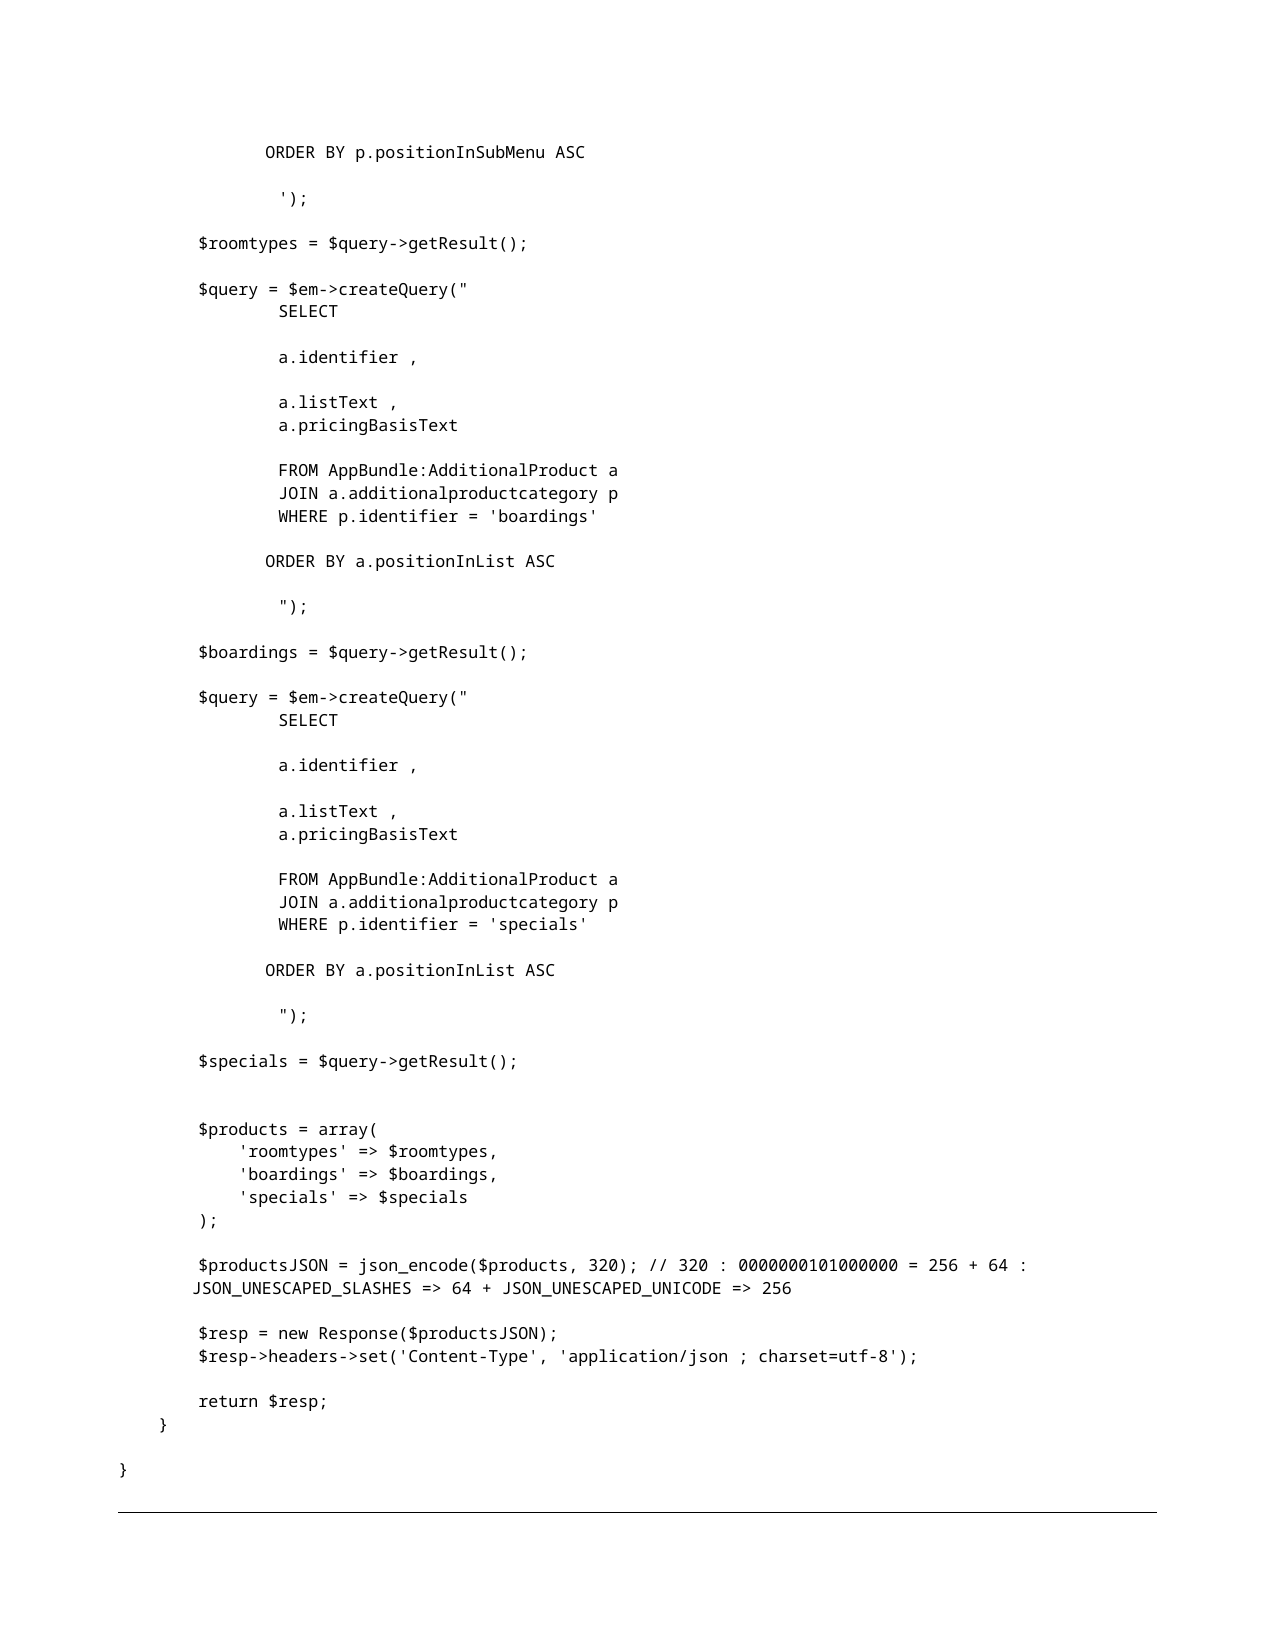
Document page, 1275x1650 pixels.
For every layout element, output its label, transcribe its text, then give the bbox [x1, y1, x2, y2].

text WHERE p.identifier = 'boardings' [118, 504, 1157, 527]
text "); [118, 1004, 1157, 1026]
text $boardings = $query->getResult(); [118, 640, 1157, 663]
text $resp->headers->set('Content-Type', 'application/json ; charset=utf-8'); [118, 1344, 1157, 1367]
text ORDER BY p.positionInSubMenu ASC [118, 141, 1157, 163]
text JOIN a.additionalproductcategory p [118, 481, 1157, 504]
text FROM AppBundle:AdditionalProduct a [118, 459, 1157, 481]
text $query = $em->createQuery(" [118, 277, 1157, 300]
text a.pricingBasisText [118, 413, 1157, 436]
text "); [118, 595, 1157, 618]
text '); [118, 186, 1157, 209]
text 'specials' => $specials [118, 1185, 1157, 1208]
text a.listText , [118, 799, 1157, 822]
text JOIN a.additionalproductcategory p [118, 890, 1157, 913]
text a.pricingBasisText [118, 822, 1157, 845]
text a.identifier , [118, 754, 1157, 777]
text $query = $em->createQuery(" [118, 686, 1157, 708]
text a.listText , [118, 391, 1157, 413]
text } [118, 1458, 1157, 1481]
text FROM AppBundle:AdditionalProduct a [118, 867, 1157, 890]
text 'boardings' => $boardings, [118, 1163, 1157, 1185]
text WHERE p.identifier = 'specials' [118, 913, 1157, 936]
text $specials = $query->getResult(); [118, 1049, 1157, 1072]
text 'roomtypes' => $roomtypes, [118, 1140, 1157, 1163]
text return $resp; [118, 1390, 1157, 1412]
text ); [118, 1208, 1157, 1231]
text $products = array( [118, 1117, 1157, 1140]
text SELECT [118, 708, 1157, 731]
text ORDER BY a.positionInList ASC [118, 549, 1157, 572]
text a.identifier , [118, 345, 1157, 368]
text $productsJSON = json_encode($products, 320); // 320 : 0000000101000000 = 256 + 64 : JSON_UNESCAPED_SLASHES => 64 + JSON_UNESCAPED_UNICODE => 256 [118, 1253, 1157, 1299]
text $roomtypes = $query->getResult(); [118, 232, 1157, 254]
text } [118, 1412, 1157, 1435]
text $resp = new Response($productsJSON); [118, 1322, 1157, 1344]
text ORDER BY a.positionInList ASC [118, 958, 1157, 981]
text SELECT [118, 300, 1157, 322]
